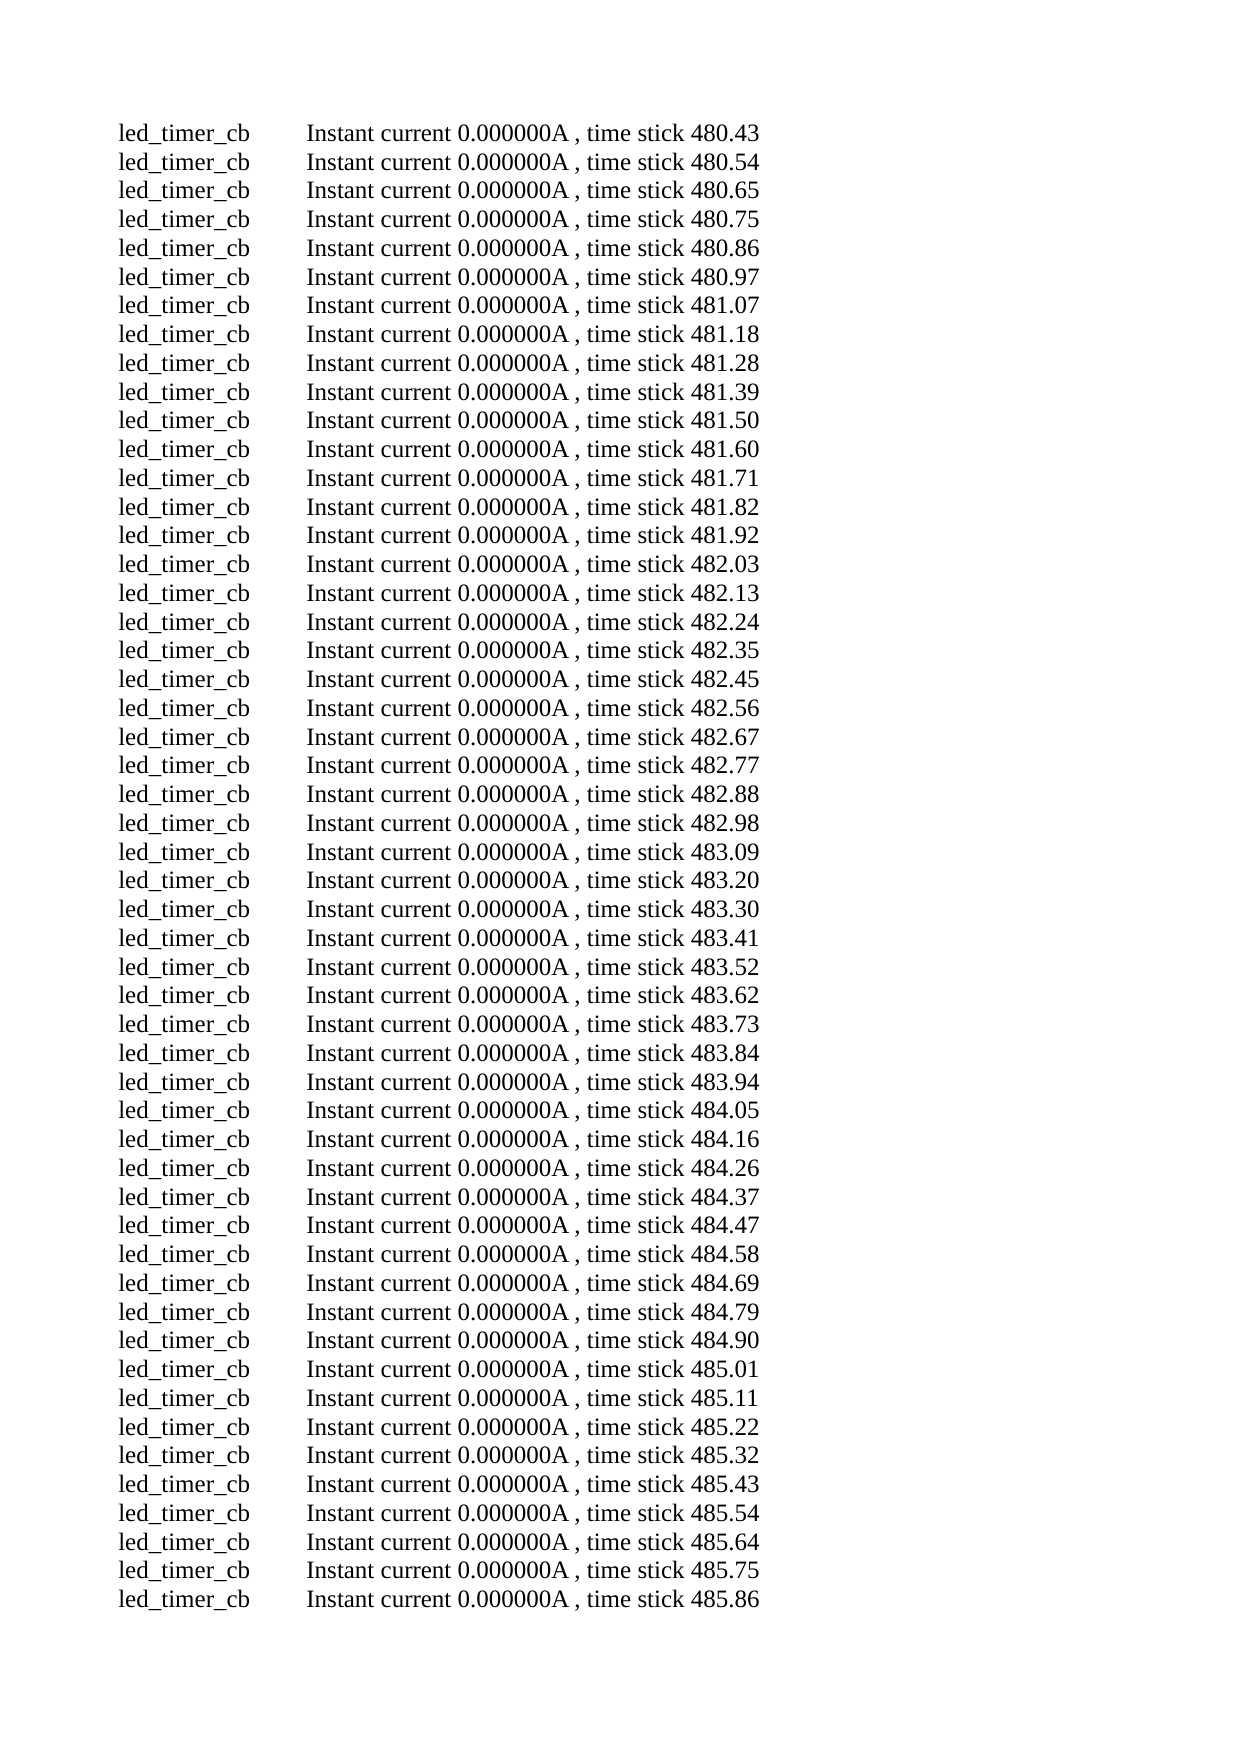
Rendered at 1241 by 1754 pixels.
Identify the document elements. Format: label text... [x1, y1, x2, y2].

text led_timer_cb Instant current 0.000000A , time stick 481.82 [118, 492, 1122, 521]
text led_timer_cb Instant current 0.000000A , time stick 480.97 [118, 262, 1122, 291]
text led_timer_cb Instant current 0.000000A , time stick 481.28 [118, 348, 1122, 377]
text led_timer_cb Instant current 0.000000A , time stick 481.07 [118, 291, 1122, 319]
text led_timer_cb Instant current 0.000000A , time stick 483.62 [118, 981, 1122, 1009]
text led_timer_cb Instant current 0.000000A , time stick 482.67 [118, 722, 1122, 751]
text led_timer_cb Instant current 0.000000A , time stick 481.60 [118, 434, 1122, 463]
text led_timer_cb Instant current 0.000000A , time stick 484.47 [118, 1211, 1122, 1239]
text led_timer_cb Instant current 0.000000A , time stick 482.77 [118, 751, 1122, 779]
text led_timer_cb Instant current 0.000000A , time stick 483.30 [118, 894, 1122, 923]
text led_timer_cb Instant current 0.000000A , time stick 484.16 [118, 1124, 1122, 1153]
text led_timer_cb Instant current 0.000000A , time stick 483.94 [118, 1067, 1122, 1096]
text led_timer_cb Instant current 0.000000A , time stick 483.73 [118, 1009, 1122, 1038]
text led_timer_cb Instant current 0.000000A , time stick 484.58 [118, 1239, 1122, 1268]
text led_timer_cb Instant current 0.000000A , time stick 482.98 [118, 808, 1122, 837]
text led_timer_cb Instant current 0.000000A , time stick 482.24 [118, 607, 1122, 636]
text led_timer_cb Instant current 0.000000A , time stick 482.13 [118, 578, 1122, 607]
text led_timer_cb Instant current 0.000000A , time stick 482.56 [118, 693, 1122, 722]
text led_timer_cb Instant current 0.000000A , time stick 485.75 [118, 1556, 1122, 1584]
text led_timer_cb Instant current 0.000000A , time stick 485.32 [118, 1441, 1122, 1469]
text led_timer_cb Instant current 0.000000A , time stick 481.18 [118, 319, 1122, 348]
text led_timer_cb Instant current 0.000000A , time stick 484.79 [118, 1297, 1122, 1326]
text led_timer_cb Instant current 0.000000A , time stick 483.09 [118, 837, 1122, 866]
text led_timer_cb Instant current 0.000000A , time stick 482.88 [118, 779, 1122, 808]
text led_timer_cb Instant current 0.000000A , time stick 481.92 [118, 521, 1122, 549]
text led_timer_cb Instant current 0.000000A , time stick 480.43 [118, 118, 1122, 147]
text led_timer_cb Instant current 0.000000A , time stick 485.43 [118, 1469, 1122, 1498]
text led_timer_cb Instant current 0.000000A , time stick 482.35 [118, 636, 1122, 664]
text led_timer_cb Instant current 0.000000A , time stick 480.54 [118, 147, 1122, 176]
text led_timer_cb Instant current 0.000000A , time stick 485.22 [118, 1412, 1122, 1441]
text led_timer_cb Instant current 0.000000A , time stick 485.01 [118, 1354, 1122, 1383]
text led_timer_cb Instant current 0.000000A , time stick 484.26 [118, 1153, 1122, 1182]
text led_timer_cb Instant current 0.000000A , time stick 485.86 [118, 1584, 1122, 1613]
text led_timer_cb Instant current 0.000000A , time stick 484.69 [118, 1268, 1122, 1297]
text led_timer_cb Instant current 0.000000A , time stick 483.41 [118, 923, 1122, 952]
text led_timer_cb Instant current 0.000000A , time stick 480.86 [118, 233, 1122, 262]
text led_timer_cb Instant current 0.000000A , time stick 484.05 [118, 1096, 1122, 1124]
text led_timer_cb Instant current 0.000000A , time stick 483.20 [118, 866, 1122, 894]
text led_timer_cb Instant current 0.000000A , time stick 484.37 [118, 1182, 1122, 1211]
text led_timer_cb Instant current 0.000000A , time stick 485.64 [118, 1527, 1122, 1556]
text led_timer_cb Instant current 0.000000A , time stick 483.52 [118, 952, 1122, 981]
text led_timer_cb Instant current 0.000000A , time stick 482.03 [118, 549, 1122, 578]
text led_timer_cb Instant current 0.000000A , time stick 480.75 [118, 204, 1122, 233]
text led_timer_cb Instant current 0.000000A , time stick 485.11 [118, 1383, 1122, 1412]
text led_timer_cb Instant current 0.000000A , time stick 485.54 [118, 1498, 1122, 1527]
text led_timer_cb Instant current 0.000000A , time stick 481.71 [118, 463, 1122, 492]
text led_timer_cb Instant current 0.000000A , time stick 480.65 [118, 176, 1122, 204]
text led_timer_cb Instant current 0.000000A , time stick 481.50 [118, 406, 1122, 434]
text led_timer_cb Instant current 0.000000A , time stick 481.39 [118, 377, 1122, 406]
text led_timer_cb Instant current 0.000000A , time stick 484.90 [118, 1326, 1122, 1354]
text led_timer_cb Instant current 0.000000A , time stick 482.45 [118, 664, 1122, 693]
text led_timer_cb Instant current 0.000000A , time stick 483.84 [118, 1038, 1122, 1067]
